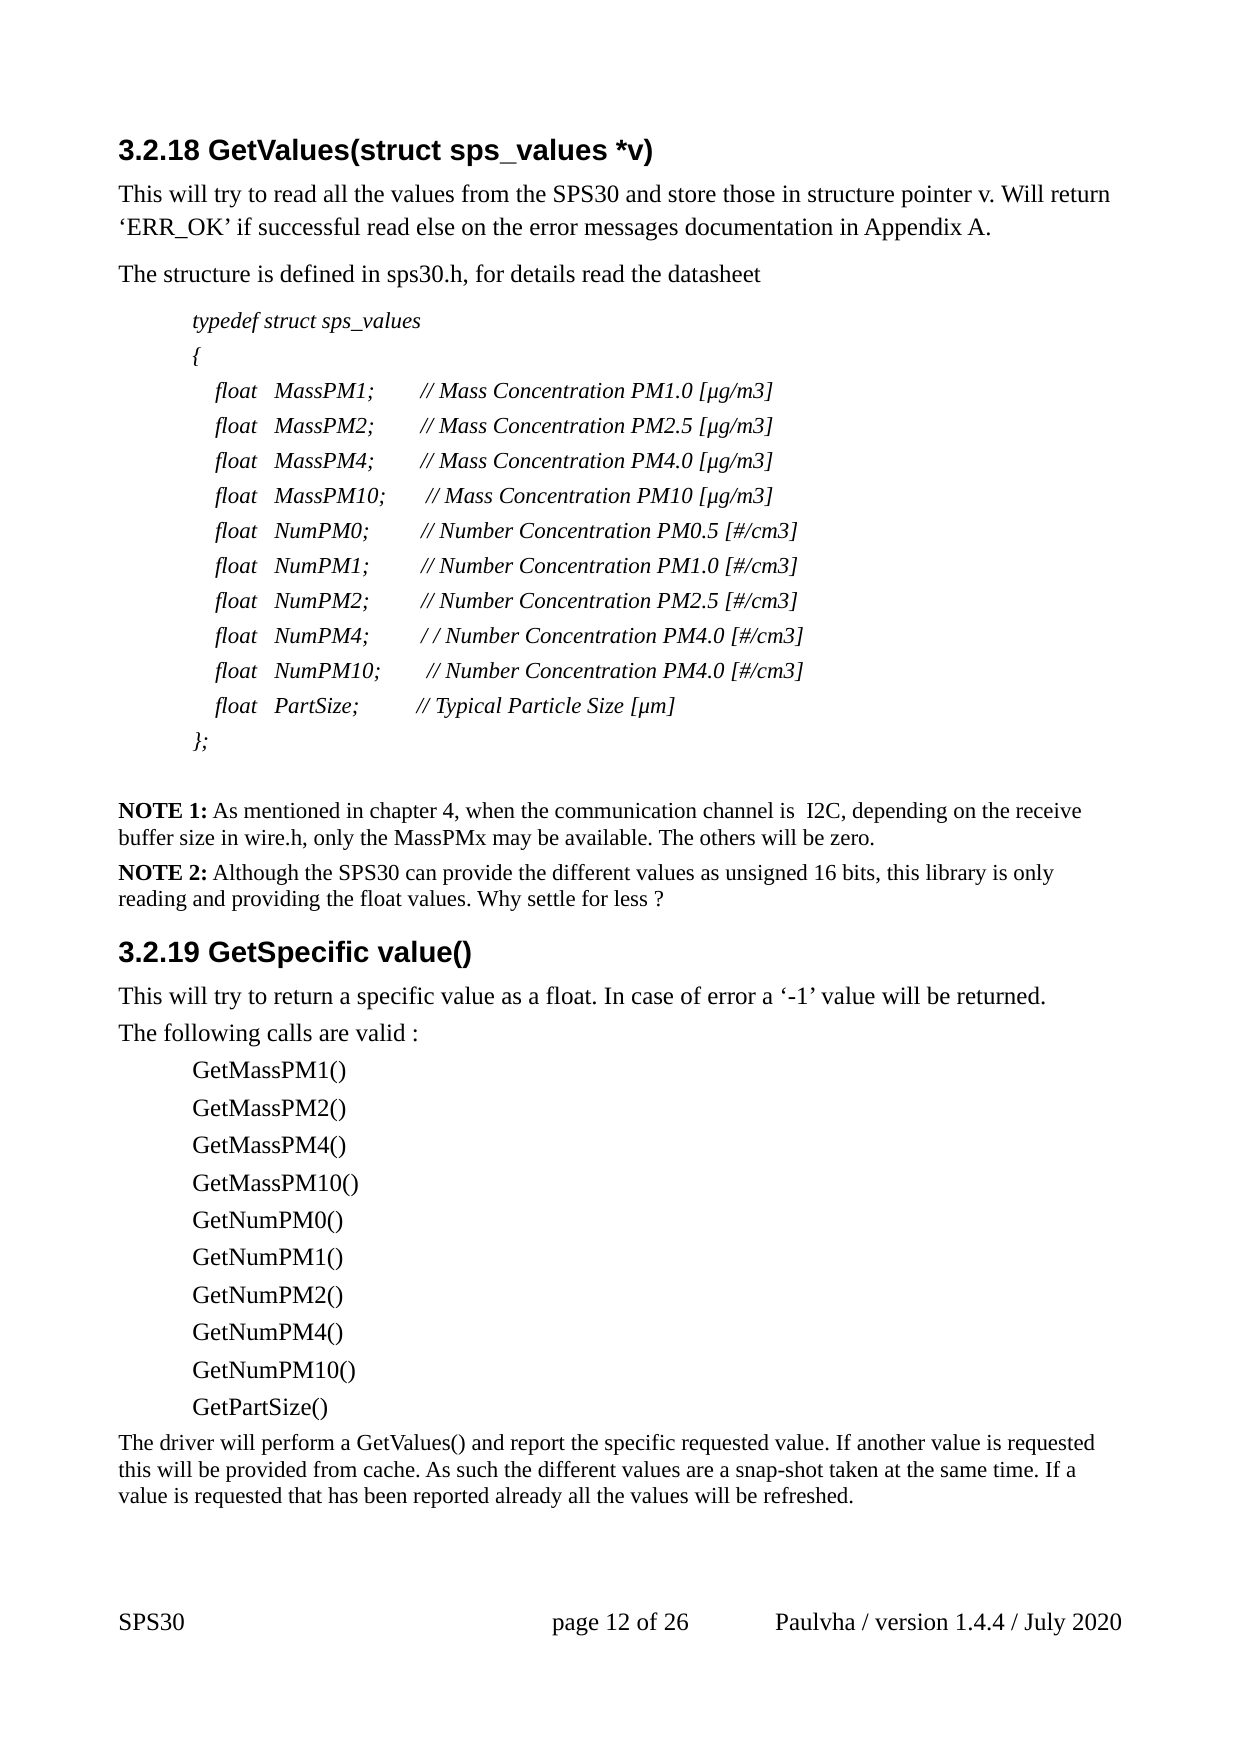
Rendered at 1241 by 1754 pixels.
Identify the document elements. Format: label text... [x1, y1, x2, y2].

text }; [192, 727, 1122, 753]
text GetNumPM1() [192, 1242, 1122, 1271]
text float NumPM2; // Number Concentration PM2.5 [#/cm3] [192, 587, 1122, 613]
text float MassPM10; // Mass Concentration PM10 [μg/m3] [192, 482, 1122, 508]
text GetMassPM2() [192, 1093, 1122, 1122]
text GetNumPM4() [192, 1317, 1122, 1346]
text This will try to read all the values from the SPS30 and store those in structure pointer v. Will return ‘ERR_OK’ if successful read else on the error messages documentation in Appendix A. [118, 179, 1122, 241]
text GetNumPM0() [192, 1205, 1122, 1234]
text GetNumPM2() [192, 1280, 1122, 1309]
text float NumPM4; / / Number Concentration PM4.0 [#/cm3] [192, 622, 1122, 648]
text float NumPM1; // Number Concentration PM1.0 [#/cm3] [192, 552, 1122, 578]
text This will try to return a specific value as a float. In case of error a ‘-1’ value will be returned. [118, 981, 1122, 1009]
text float PartSize; // Typical Particle Size [μm] [192, 692, 1122, 718]
text float NumPM0; // Number Concentration PM0.5 [#/cm3] [192, 517, 1122, 543]
text GetMassPM10() [192, 1168, 1122, 1196]
text The following calls are valid : [118, 1018, 1122, 1047]
text GetNumPM10() [192, 1355, 1122, 1383]
text float MassPM1; // Mass Concentration PM1.0 [μg/m3] [192, 377, 1122, 403]
text The structure is defined in sps30.h, for details read the datasheet [118, 259, 1122, 288]
text GetMassPM1() [192, 1056, 1122, 1084]
text float MassPM2; // Mass Concentration PM2.5 [μg/m3] [192, 412, 1122, 438]
text GetPartSize() [192, 1392, 1122, 1421]
text NOTE 1: As mentioned in chapter 4, when the communication channel is I2C, depending on the receive buffer size in wire.h, only the MassPMx may be available. The others will be zero. [118, 797, 1122, 850]
text float NumPM10; // Number Concentration PM4.0 [#/cm3] [192, 657, 1122, 683]
text { [192, 342, 1122, 368]
subtitle 3.2.19 GetSpecific value() [118, 934, 1122, 968]
text GetMassPM4() [192, 1130, 1122, 1159]
text typedef struct sps_values [192, 307, 1122, 333]
subtitle 3.2.18 GetValues(struct sps_values *v) [118, 133, 1122, 166]
text float MassPM4; // Mass Concentration PM4.0 [μg/m3] [192, 447, 1122, 473]
text NOTE 2: Although the SPS30 can provide the different values as unsigned 16 bits, this library is only reading and providing the float values. Why settle for less ? [118, 858, 1122, 911]
text The driver will perform a GetValues() and report the specific requested value. If another value is requested this will be provided from cache. As such the different values are a snap-shot taken at the same time. If a value is requested that has been reported already all the values will be refreshed. [118, 1429, 1122, 1508]
